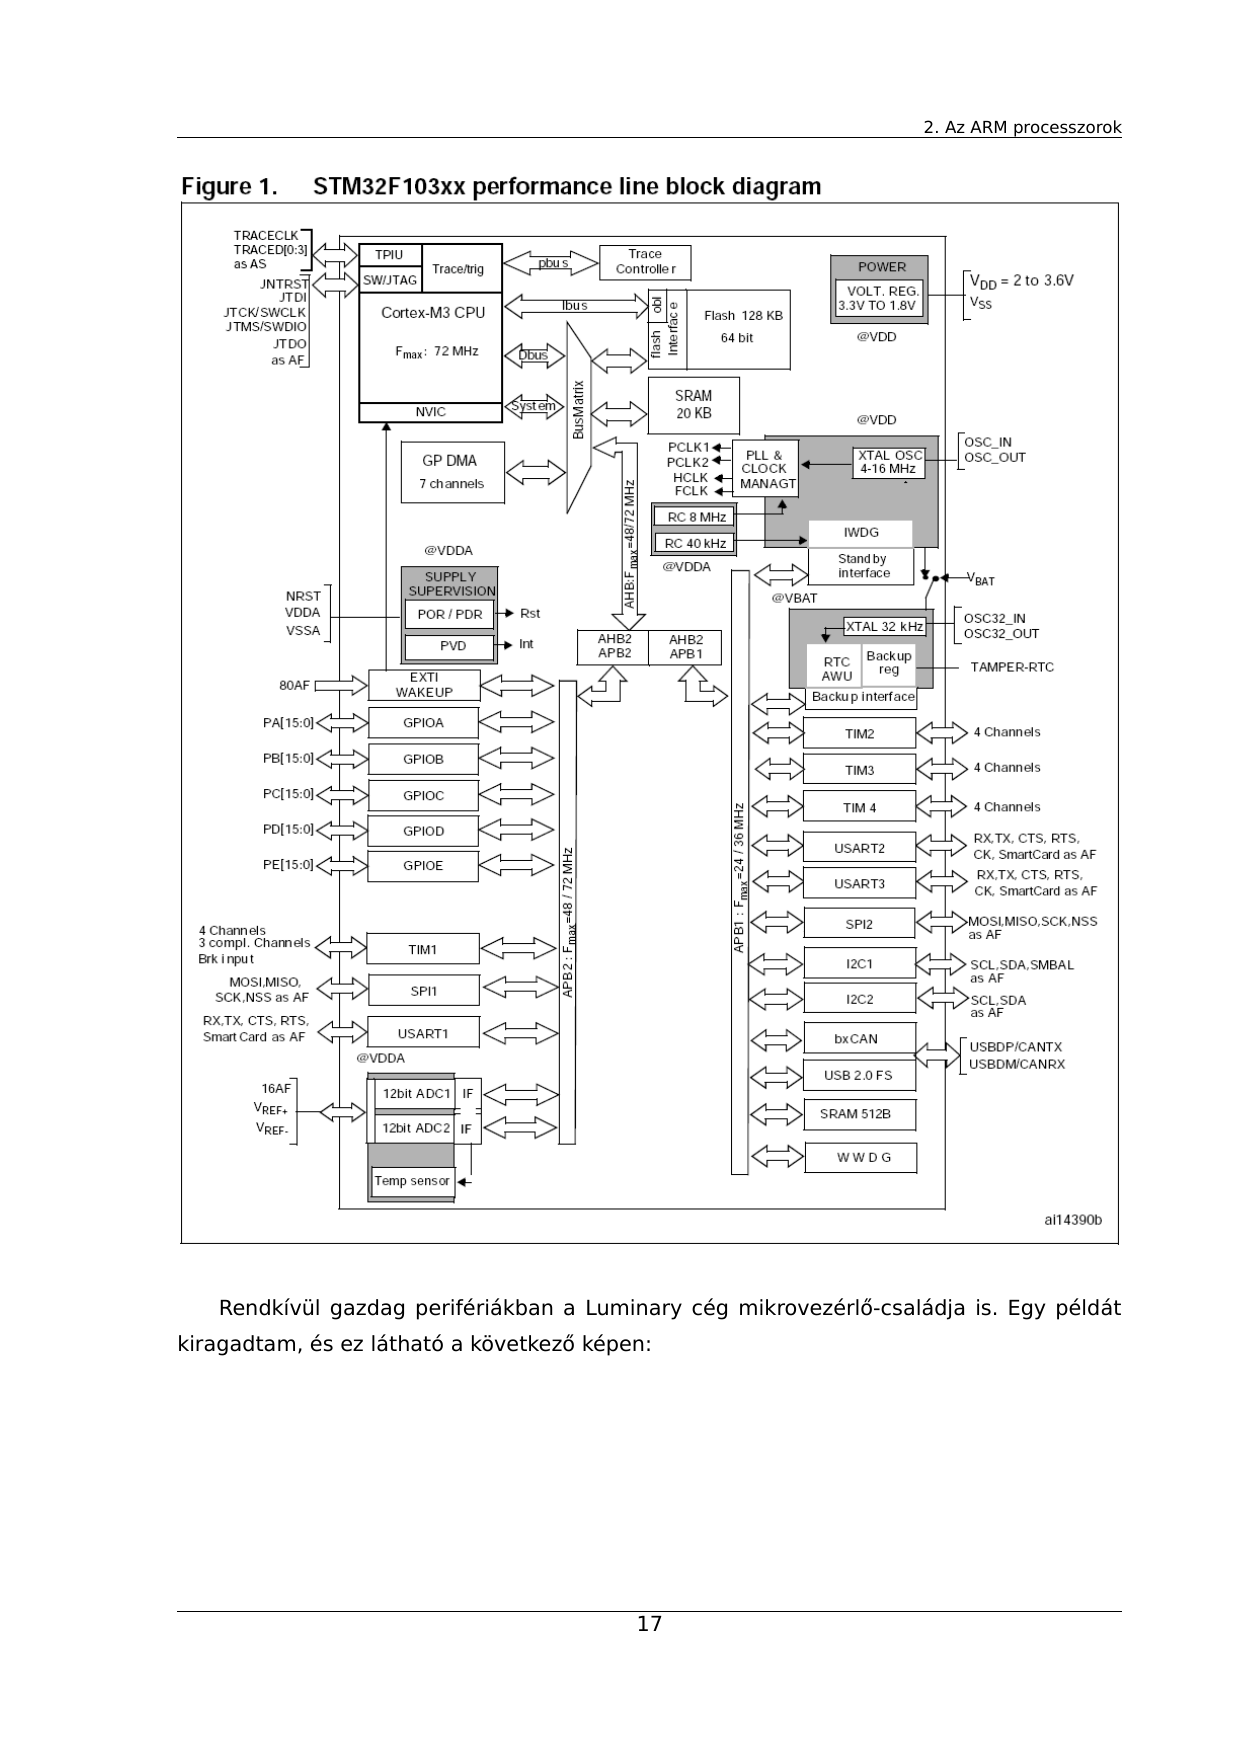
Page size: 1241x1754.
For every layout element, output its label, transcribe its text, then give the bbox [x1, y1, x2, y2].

text Rendkívül gazdag perifériákban a Luminary cég mikrovezérlő-családja is. Egy példát kiragadtam, és ez látható a következő képen: [177, 1296, 1122, 1356]
picture [177, 167, 1123, 1248]
